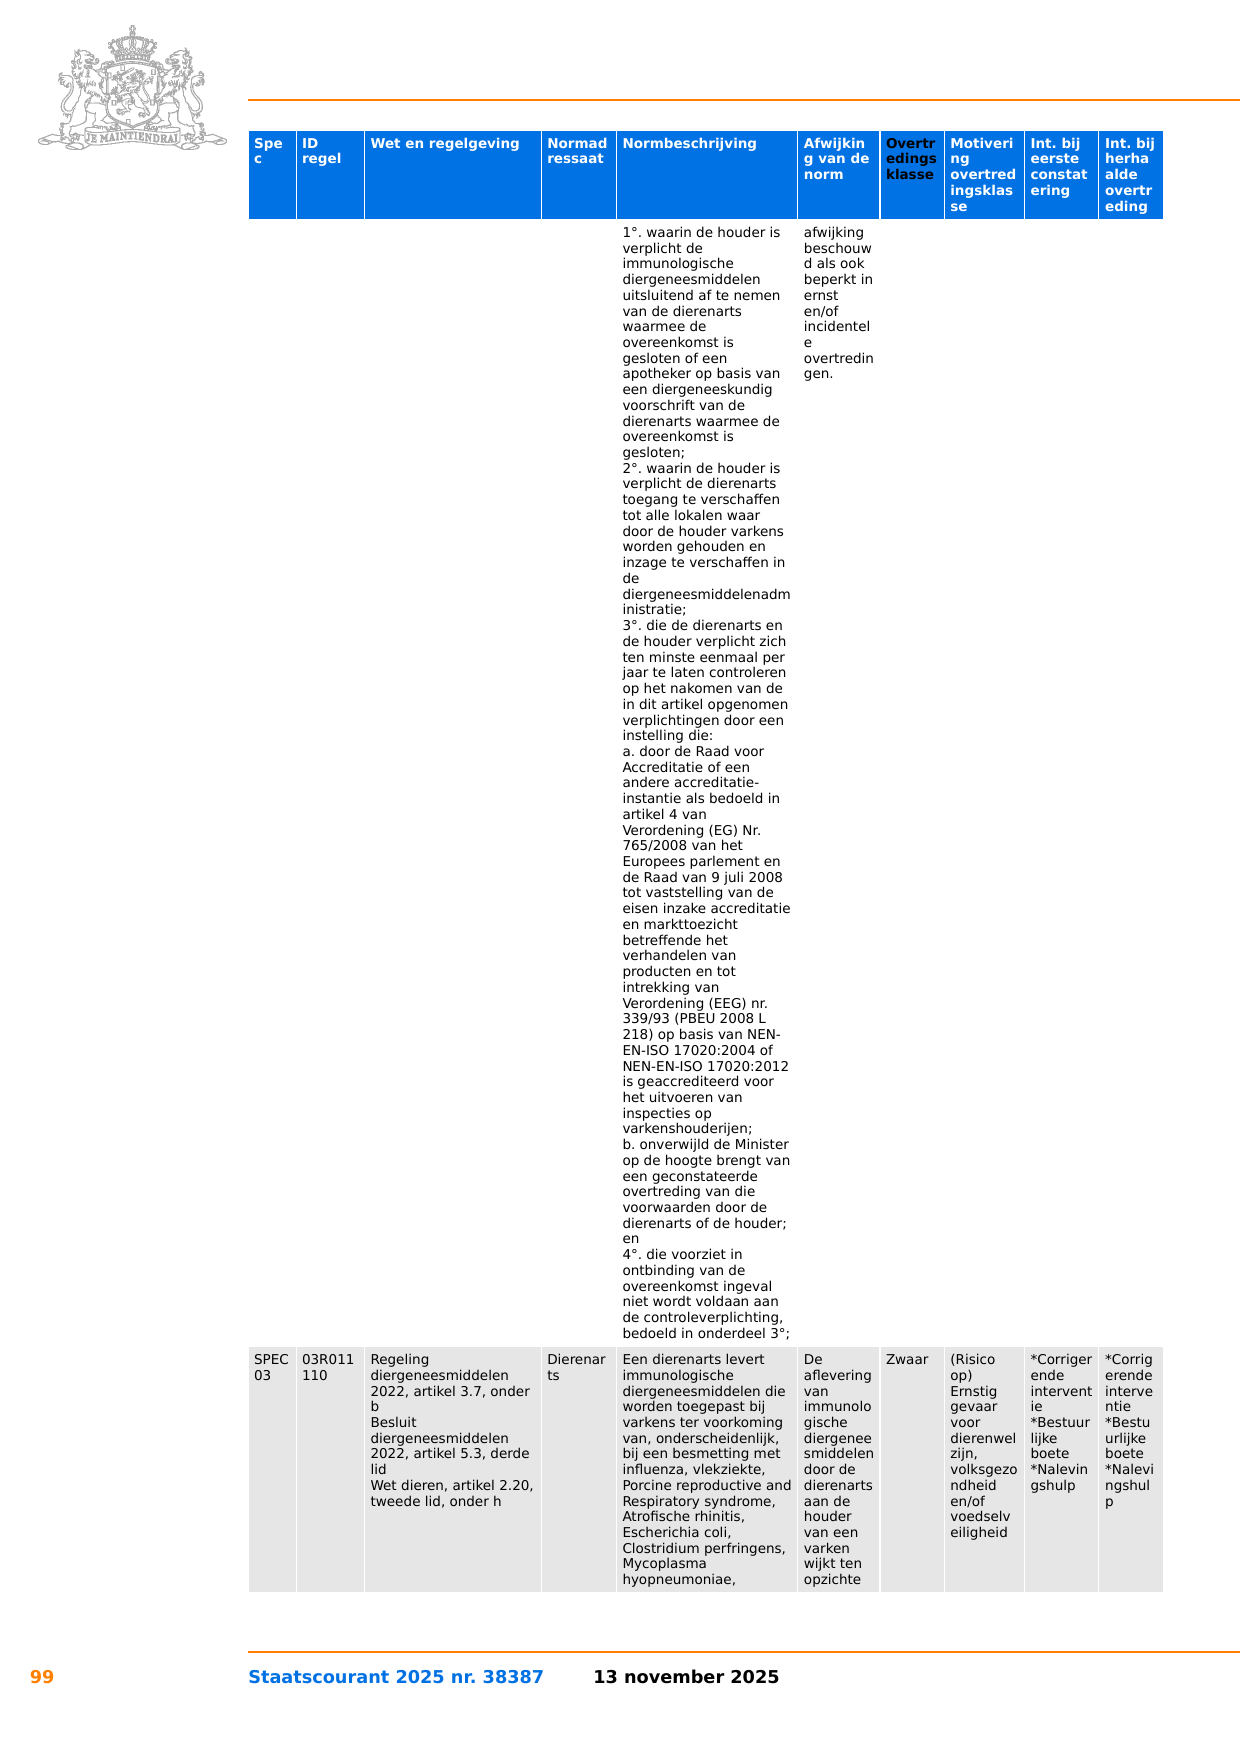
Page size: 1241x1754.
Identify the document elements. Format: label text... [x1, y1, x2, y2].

table_header Spec [249, 131, 296, 219]
table_cell *Corrigerende interventie *Bestuurlijke boete *Nalevingshulp [1099, 1347, 1163, 1592]
table_cell [1099, 220, 1163, 1346]
table_header Int. bij herhaalde overtreding [1099, 131, 1163, 219]
table_cell [249, 220, 296, 1346]
table_cell 1°. waarin de houder is verplicht de immunologische diergeneesmiddelen uitsluitend af te nemen van de dierenarts waarmee de overeenkomst is gesloten of een apotheker op basis van een diergeneeskundig voorschrift van de dierenarts waarmee de overeenkomst is gesloten; 2°. waarin de houder is verplicht de dierenarts toegang te verschaffen tot alle lokalen waar door de houder varkens worden gehouden en inzage te verschaffen in de diergeneesmiddelenadministratie; 3°. die de dierenarts en de houder verplicht zich ten minste eenmaal per jaar te laten controleren op het nakomen van de in dit artikel opgenomen verplichtingen door een instelling die: a. door de Raad voor Accreditatie of een andere accreditatie-instantie als bedoeld in artikel 4 van Verordening (EG) Nr. 765/2008 van het Europees parlement en de Raad van 9 juli 2008 tot vaststelling van de eisen inzake accreditatie en markttoezicht betreffende het verhandelen van producten en tot intrekking van Verordening (EEG) nr. 339/93 (PBEU 2008 L 218) op basis van NEN-EN-ISO 17020:2004 of NEN-EN-ISO 17020:2012 is geaccrediteerd voor het uitvoeren van inspecties op varkenshouderijen; b. onverwijld de Minister op de hoogte brengt van een geconstateerde overtreding van die voorwaarden door de dierenarts of de houder; en 4°. die voorziet in ontbinding van de overeenkomst ingeval niet wordt voldaan aan de controleverplichting, bedoeld in onderdeel 3°; [617, 220, 797, 1346]
table_cell SPEC03 [249, 1347, 296, 1592]
table_cell [1025, 220, 1098, 1346]
picture [38, 25, 227, 150]
table_cell [365, 220, 541, 1346]
table_cell Een dierenarts levert immunologische diergeneesmiddelen die worden toegepast bij varkens ter voorkoming van, onderscheidenlijk, bij een besmetting met influenza, vlekziekte, Porcine reproductive and Respiratory syndrome, Atrofische rhinitis, Escherichia coli, Clostridium perfringens, Mycoplasma hyopneumoniae, [617, 1347, 797, 1592]
table_header Overtredingsklasse [881, 131, 944, 219]
table_cell [297, 220, 364, 1346]
table_cell Regeling diergeneesmiddelen 2022, artikel 3.7, onder b Besluit diergeneesmiddelen 2022, artikel 5.3, derde lid Wet dieren, artikel 2.20, tweede lid, onder h [365, 1347, 541, 1592]
table_header Afwijking van de norm [798, 131, 879, 219]
table_header Int. bij eerste constatering [1025, 131, 1098, 219]
table_cell [881, 220, 944, 1346]
table_cell *Corrigerende interventie *Bestuurlijke boete *Nalevingshulp [1025, 1347, 1098, 1592]
table_cell afwijking beschouwd als ook beperkt in ernst en/of incidentele overtredingen. [798, 220, 879, 1346]
table_cell [542, 220, 616, 1346]
table_cell Dierenarts [542, 1347, 616, 1592]
table_header Normadressaat [542, 131, 616, 219]
table_header Wet en regelgeving [365, 131, 541, 219]
table_cell De aflevering van immunologische diergeneesmiddelen door de dierenarts aan de houder van een varken wijkt ten opzichte [798, 1347, 879, 1592]
table_cell Zwaar [881, 1347, 944, 1592]
table_cell [945, 220, 1024, 1346]
table_header Motivering overtredingsklasse [945, 131, 1024, 219]
table_header ID regel [297, 131, 364, 219]
table_cell (Risico op) Ernstig gevaar voor dierenwelzijn, volksgezondheid en/of voedselveiligheid [945, 1347, 1024, 1592]
table_cell 03R011110 [297, 1347, 364, 1592]
table_header Normbeschrijving [617, 131, 797, 219]
